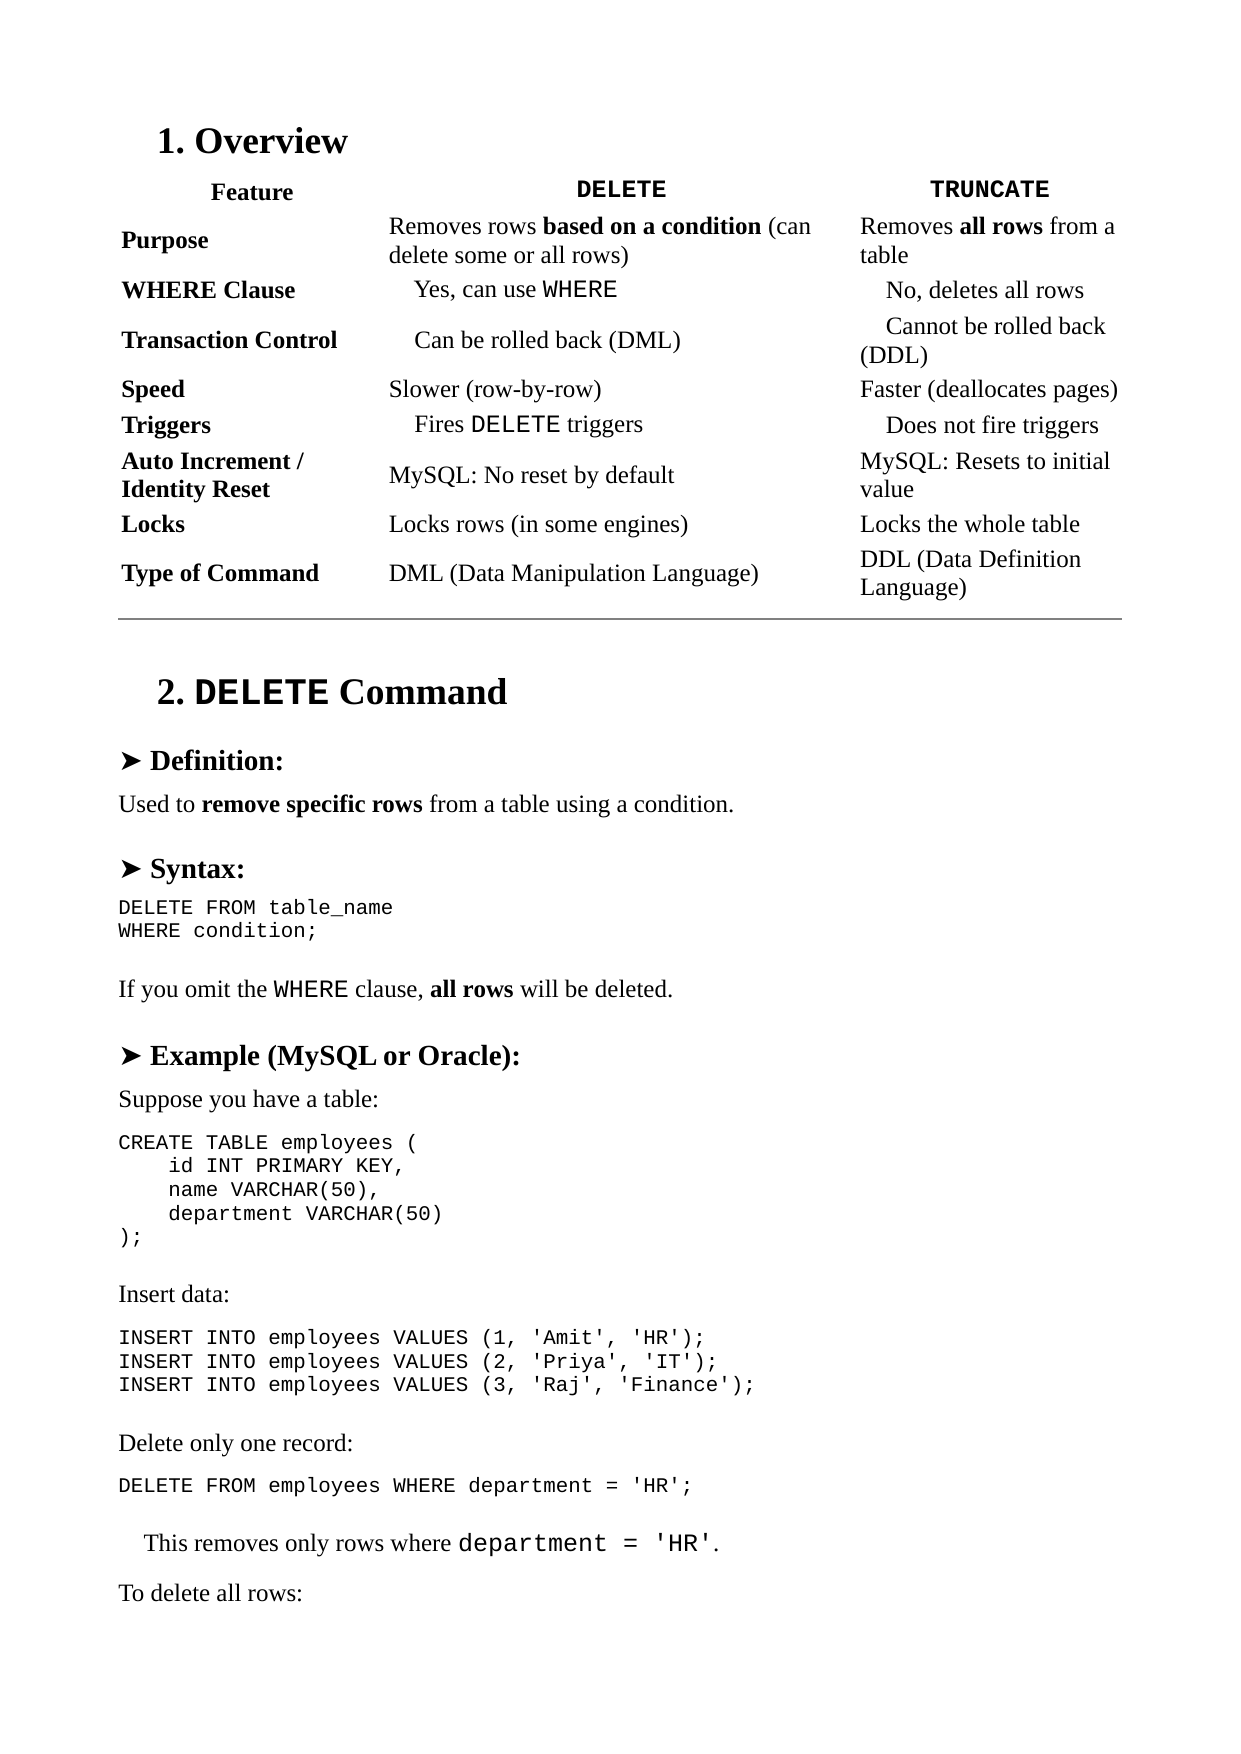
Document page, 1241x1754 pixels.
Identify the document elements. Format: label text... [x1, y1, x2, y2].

subtitle 🔹 2. DELETE Command [118, 669, 1122, 716]
subtitle ➤ Definition: [118, 743, 1122, 776]
text WHERE condition; [118, 921, 1122, 944]
table_cell Removes rows based on a condition (can delete some or all rows) [386, 208, 857, 272]
text Insert data: [118, 1279, 1122, 1308]
table_cell Transaction Control [118, 308, 386, 372]
table_header DELETE [386, 174, 857, 208]
table_cell ❌ No, deletes all rows [857, 272, 1122, 308]
text ); [118, 1226, 1122, 1250]
table_cell WHERE Clause [118, 272, 386, 308]
table_cell Locks [118, 506, 386, 541]
text Delete only one record: [118, 1428, 1122, 1456]
table_cell Auto Increment / Identity Reset [118, 443, 386, 506]
text name VARCHAR(50), [118, 1179, 1122, 1203]
text To delete all rows: [118, 1578, 1122, 1607]
table_cell DML (Data Manipulation Language) [386, 541, 857, 604]
table_header TRUNCATE [857, 174, 1122, 208]
table_cell DDL (Data Definition Language) [857, 541, 1122, 604]
text ✅ This removes only rows where department = 'HR'. [118, 1528, 1122, 1559]
table_cell MySQL: Resets to initial value [857, 443, 1122, 506]
table_cell Locks the whole table [857, 506, 1122, 541]
subtitle ➤ Example (MySQL or Oracle): [118, 1038, 1122, 1072]
text department VARCHAR(50) [118, 1203, 1122, 1226]
table_cell Locks rows (in some engines) [386, 506, 857, 541]
table_cell ❌ Does not fire triggers [857, 406, 1122, 443]
table_cell Slower (row-by-row) [386, 372, 857, 406]
text INSERT INTO employees VALUES (3, 'Raj', 'Finance'); [118, 1374, 1122, 1398]
table_cell Purpose [118, 208, 386, 272]
table_header Feature [118, 174, 386, 208]
table_cell Faster (deallocates pages) [857, 372, 1122, 406]
text If you omit the WHERE clause, all rows will be deleted. [118, 974, 1122, 1004]
text INSERT INTO employees VALUES (1, 'Amit', 'HR'); [118, 1327, 1122, 1351]
text DELETE FROM employees WHERE department = 'HR'; [118, 1475, 1122, 1499]
text Suppose you have a table: [118, 1084, 1122, 1113]
text id INT PRIMARY KEY, [118, 1156, 1122, 1179]
table_cell ✅ Fires DELETE triggers [386, 406, 857, 443]
text DELETE FROM table_name [118, 897, 1122, 921]
table_cell MySQL: No reset by default [386, 443, 857, 506]
table_cell Removes all rows from a table [857, 208, 1122, 272]
subtitle 🔹 1. Overview [118, 118, 1122, 161]
subtitle ➤ Syntax: [118, 851, 1122, 884]
table_cell Speed [118, 372, 386, 406]
table_cell Type of Command [118, 541, 386, 604]
table_cell ✅ Yes, can use WHERE [386, 272, 857, 308]
table_cell ❌ Cannot be rolled back (DDL) [857, 308, 1122, 372]
table_cell Triggers [118, 406, 386, 443]
text CREATE TABLE employees ( [118, 1132, 1122, 1156]
text INSERT INTO employees VALUES (2, 'Priya', 'IT'); [118, 1351, 1122, 1374]
table_cell ✅ Can be rolled back (DML) [386, 308, 857, 372]
text Used to remove specific rows from a table using a condition. [118, 789, 1122, 817]
